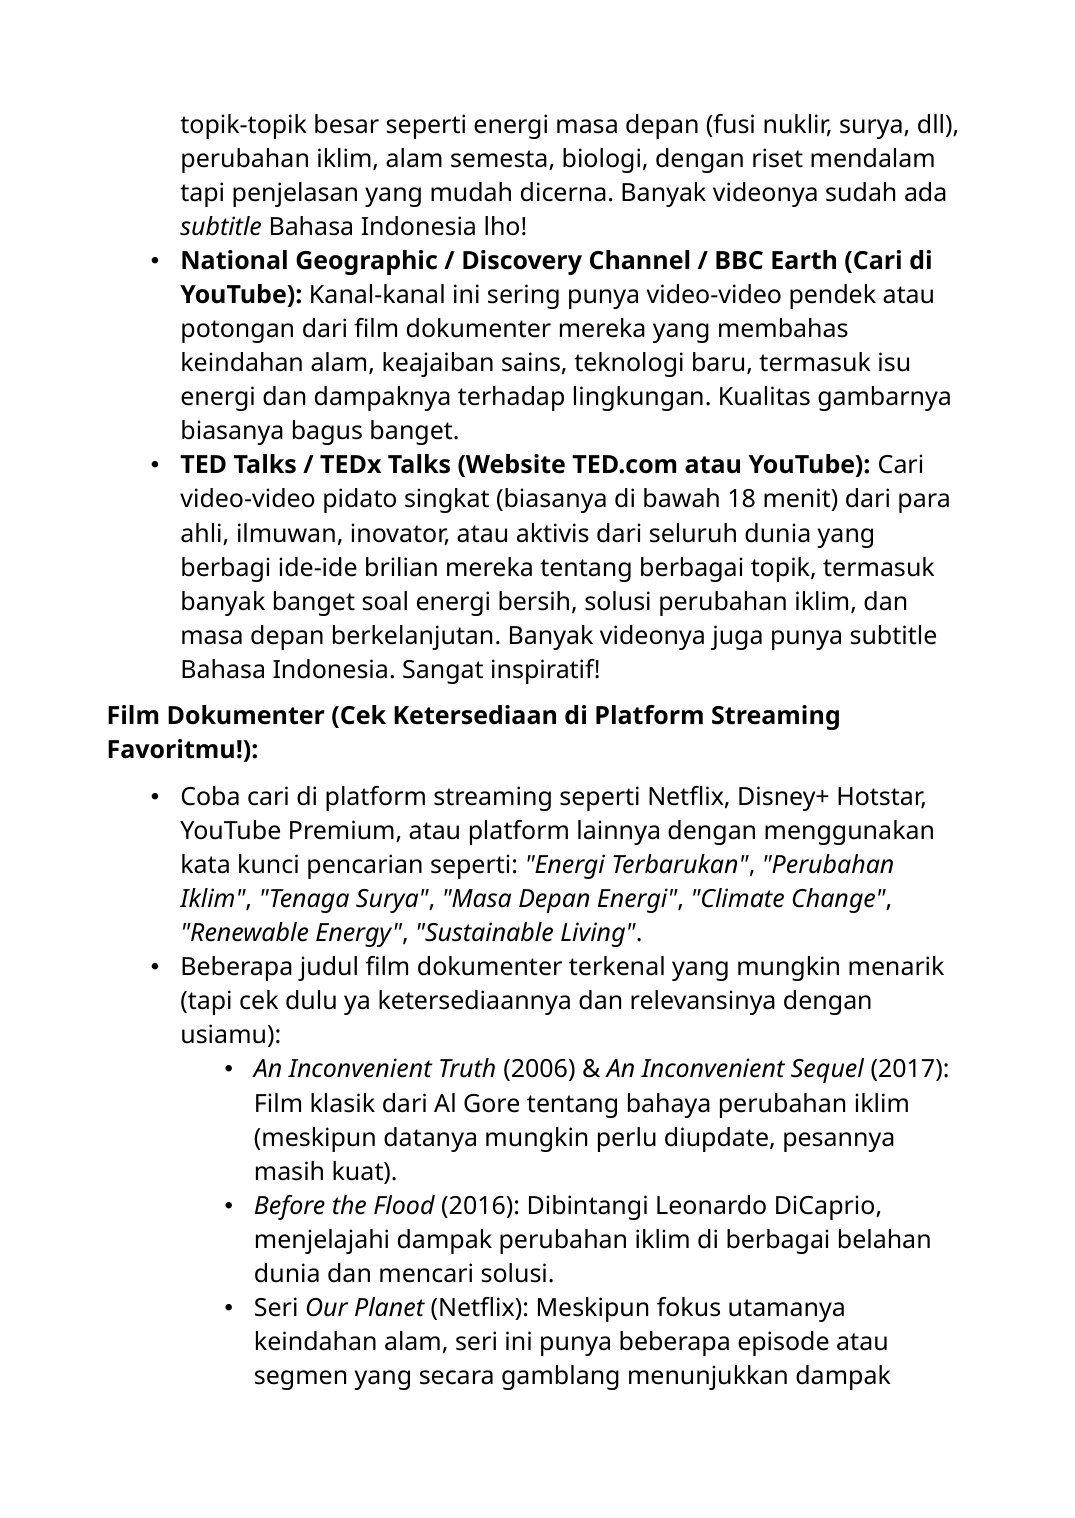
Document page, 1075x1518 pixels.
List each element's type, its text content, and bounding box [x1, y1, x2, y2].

list Beberapa judul film dokumenter terkenal yang mungkin menarik (tapi cek dulu ya ketersediaannya dan relevansinya dengan usiamu): [151, 949, 968, 1051]
list Coba cari di platform streaming seperti Netflix, Disney+ Hotstar, YouTube Premium, atau platform lainnya dengan menggunakan kata kunci pencarian seperti: "Energi Terbarukan", "Perubahan Iklim", "Tenaga Surya", "Masa Depan Energi", "Climate Change", "Renewable Energy", "Sustainable Living". [151, 779, 968, 949]
list Before the Flood (2016): Dibintangi Leonardo DiCaprio, menjelajahi dampak perubahan iklim di berbagai belahan dunia dan mencari solusi. [224, 1187, 968, 1289]
list National Geographic / Discovery Channel / BBC Earth (Cari di YouTube): Kanal-kanal ini sering punya video-video pendek atau potongan dari film dokumenter mereka yang membahas keindahan alam, keajaiban sains, teknologi baru, termasuk isu energi dan dampaknya terhadap lingkungan. Kualitas gambarnya biasanya bagus banget. [151, 243, 968, 447]
list An Inconvenient Truth (2006) & An Inconvenient Sequel (2017): Film klasik dari Al Gore tentang bahaya perubahan iklim (meskipun datanya mungkin perlu diupdate, pesannya masih kuat). [224, 1051, 968, 1187]
list topik-topik besar seperti energi masa depan (fusi nuklir, surya, dll), perubahan iklim, alam semesta, biologi, dengan riset mendalam tapi penjelasan yang mudah dicerna. Banyak videonya sudah ada subtitle Bahasa Indonesia lho! [151, 106, 968, 243]
list Seri Our Planet (Netflix): Meskipun fokus utamanya keindahan alam, seri ini punya beberapa episode atau segmen yang secara gamblang menunjukkan dampak [224, 1289, 968, 1392]
text Film Dokumenter (Cek Ketersediaan di Platform Streaming Favoritmu!): [106, 698, 968, 766]
list TED Talks / TEDx Talks (Website TED.com atau YouTube): Cari video-video pidato singkat (biasanya di bawah 18 menit) dari para ahli, ilmuwan, inovator, atau aktivis dari seluruh dunia yang berbagi ide-ide brilian mereka tentang berbagai topik, termasuk banyak banget soal energi bersih, solusi perubahan iklim, dan masa depan berkelanjutan. Banyak videonya juga punya subtitle Bahasa Indonesia. Sangat inspiratif! [151, 447, 968, 686]
